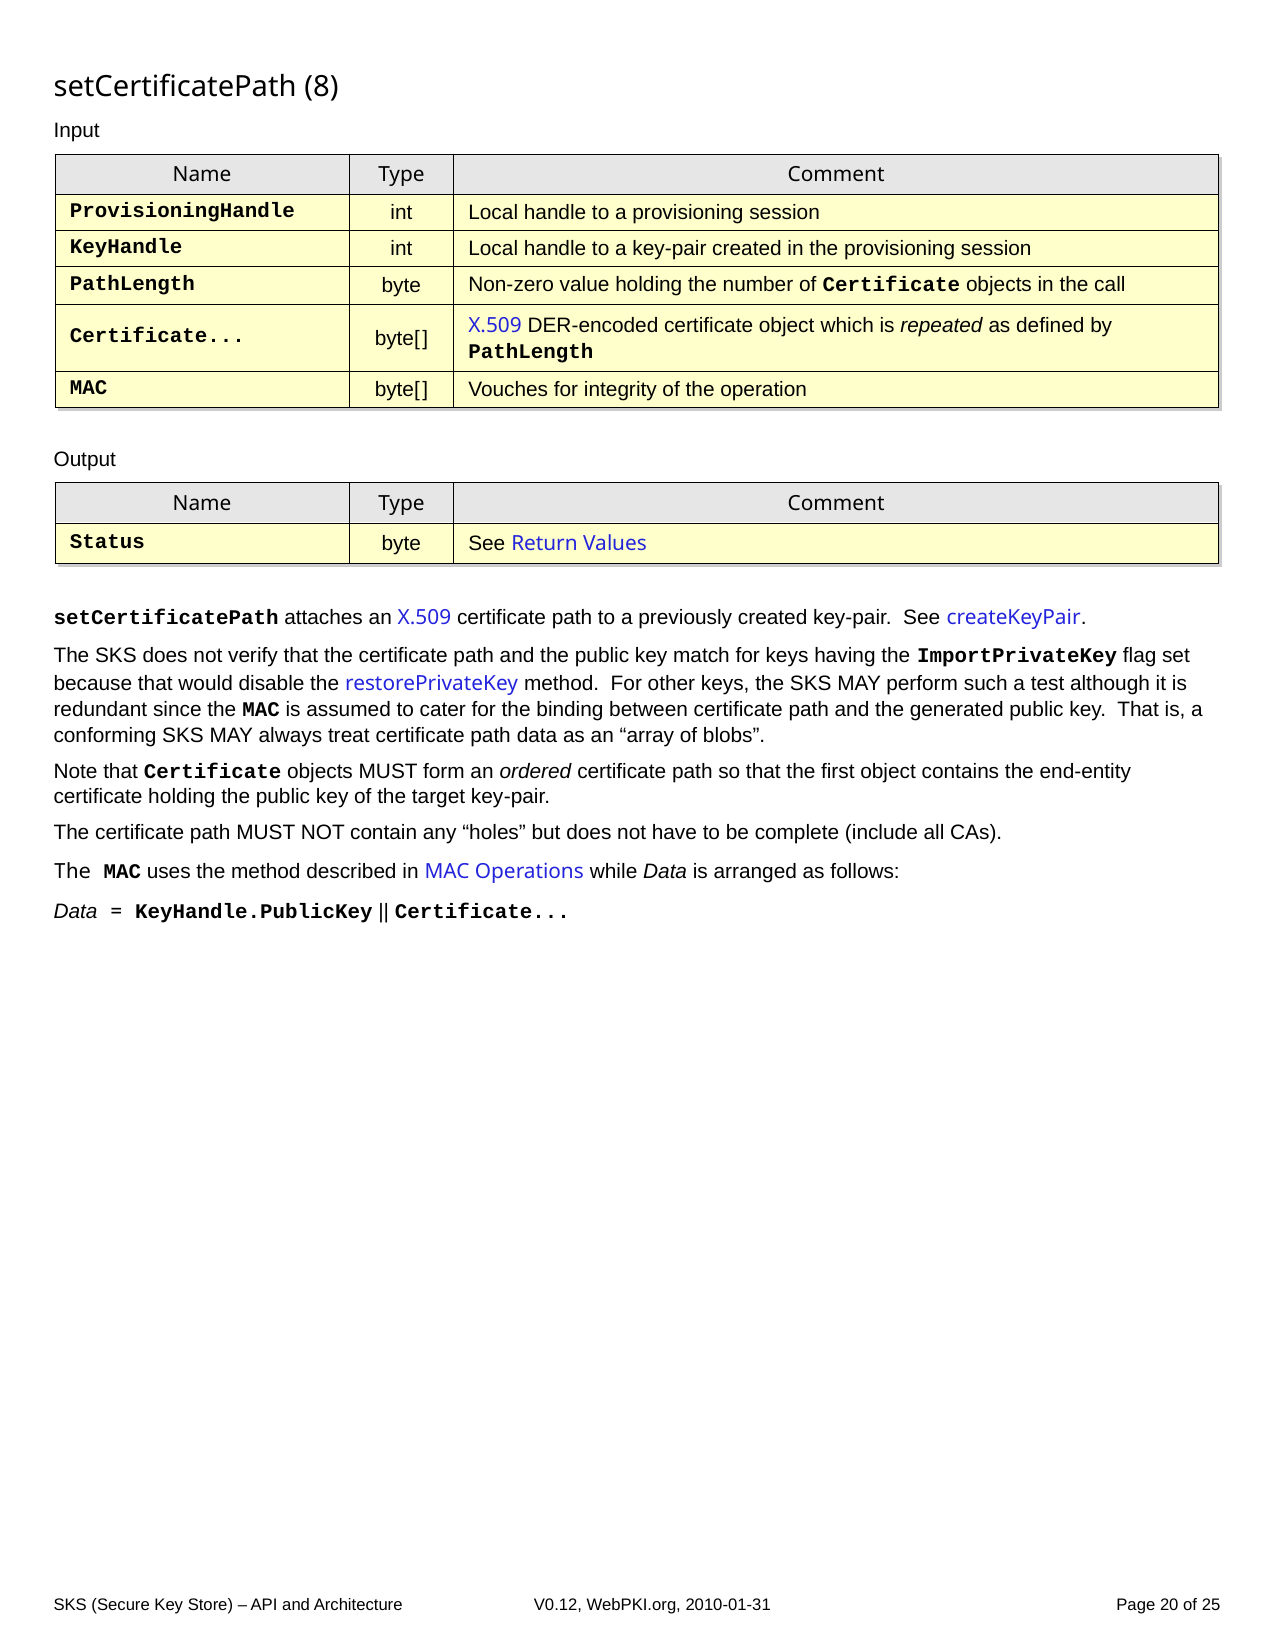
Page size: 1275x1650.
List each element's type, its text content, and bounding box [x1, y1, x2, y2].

table_header Name [56, 483, 349, 522]
table_header Name [56, 155, 349, 194]
text The MAC uses the method described in MAC Operations while Data is arranged as follows: [53, 856, 1221, 884]
table_cell Non-zero value holding the number of Certificate objects in the call [454, 267, 1218, 304]
text Note that Certificate objects MUST form an ordered certificate path so that the first object contains the end-entity certificate holding the public key of the target key‑pair. [53, 758, 1221, 808]
table_cell MAC [56, 372, 349, 407]
text The certificate path MUST NOT contain any “holes” but does not have to be complete (include all CAs). [53, 820, 1221, 844]
table_cell byte⁮[ ] [350, 372, 453, 407]
table_cell byte⁮[ ] [350, 305, 453, 371]
table_cell Certificate... [56, 305, 349, 371]
table_header Comment [454, 483, 1218, 522]
table_cell int [350, 195, 453, 230]
table_header Type [350, 155, 453, 194]
table_cell KeyHandle [56, 231, 349, 266]
table_cell Local handle to a key-pair created in the provisioning session [454, 231, 1218, 266]
table_cell int [350, 231, 453, 266]
text Data = KeyHandle.PublicKey || Certificate... [53, 896, 1221, 924]
table_cell byte [350, 524, 453, 563]
table_cell See Return Values [454, 524, 1218, 563]
table_cell X.509 DER-encoded certificate object which is repeated as defined by PathLength‪‫‬‭‪‏‪‏‎ [454, 305, 1218, 371]
table_header Comment [454, 155, 1218, 194]
table_cell Local handle to a provisioning session [454, 195, 1218, 230]
text The SKS does not verify that the certificate path and the public key match for keys having the ImportPrivateKey flag set because that would disable the restorePrivateKey method. For other keys, the SKS MAY perform such a test although it is redundant since the MAC is assumed to cater for the binding between certificate path and the generated public key. That is, a conforming SKS MAY always treat certificate path data as an “array of blobs”. [53, 643, 1221, 747]
table_header Type [350, 483, 453, 522]
table_cell PathLength [56, 267, 349, 304]
table_cell ProvisioningHandle [56, 195, 349, 230]
text Output [53, 446, 1221, 470]
subtitle setCertificatePath (8) [53, 66, 1221, 105]
table_cell Status [56, 524, 349, 563]
table_cell Vouches for integrity of the operation [454, 372, 1218, 407]
text setCertificatePath attaches an X.509 certificate path to a previously created key-pair. See createKeyPair. [53, 602, 1221, 631]
text Input [53, 118, 1221, 142]
table_cell byte [350, 267, 453, 304]
